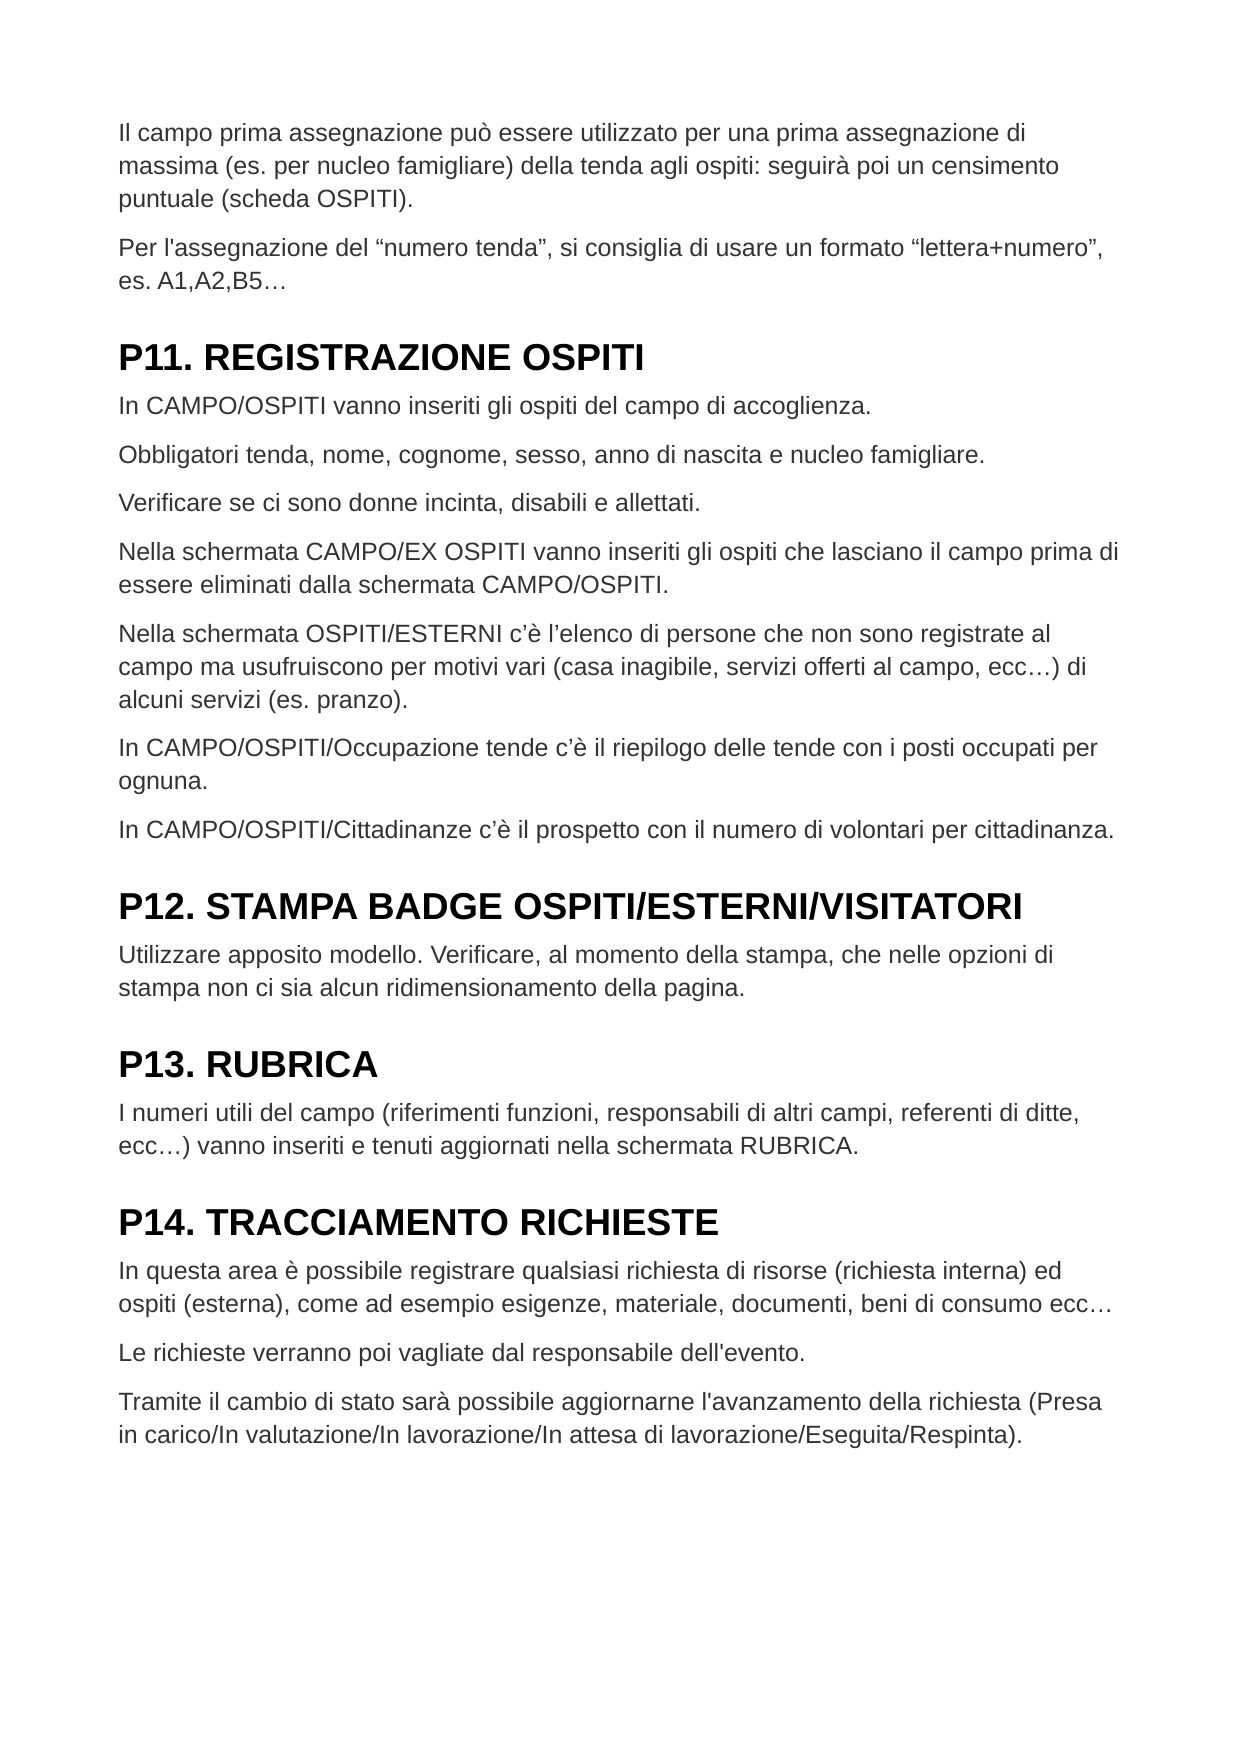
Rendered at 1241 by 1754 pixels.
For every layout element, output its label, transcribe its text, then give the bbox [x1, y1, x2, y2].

text Utilizzare apposito modello. Verificare, al momento della stampa, che nelle opzioni di stampa non ci sia alcun ridimensionamento della pagina. [118, 940, 1122, 1002]
text Obbligatori tenda, nome, cognome, sesso, anno di nascita e nucleo famigliare. [118, 439, 1122, 468]
subtitle P11. REGISTRAZIONE OSPITI [118, 335, 1122, 378]
text Tramite il cambio di stato sarà possibile aggiornarne l'avanzamento della richiesta (Presa in carico/In valutazione/In lavorazione/In attesa di lavorazione/Eseguita/Respinta). [118, 1387, 1122, 1448]
text Nella schermata OSPITI/ESTERNI c’è l’elenco di persone che non sono registrate al campo ma usufruiscono per motivi vari (casa inagibile, servizi offerti al campo, ecc…) di alcuni servizi (es. pranzo). [118, 618, 1122, 713]
text Verificare se ci sono donne incinta, disabili e allettati. [118, 488, 1122, 517]
text In CAMPO/OSPITI/Occupazione tende c’è il riepilogo delle tende con i posti occupati per ognuna. [118, 733, 1122, 795]
text In CAMPO/OSPITI/Cittadinanze c’è il prospetto con il numero di volontari per cittadinanza. [118, 815, 1122, 844]
subtitle P14. TRACCIAMENTO RICHIESTE [118, 1201, 1122, 1244]
text Il campo prima assegnazione può essere utilizzato per una prima assegnazione di massima (es. per nucleo famigliare) della tenda agli ospiti: seguirà poi un censimento puntuale (scheda OSPITI). [118, 118, 1122, 213]
text Le richieste verranno poi vagliate dal responsabile dell'evento. [118, 1338, 1122, 1367]
text Per l'assegnazione del “numero tenda”, si consiglia di usare un formato “lettera+numero”, es. A1,A2,B5… [118, 233, 1122, 294]
text In CAMPO/OSPITI vanno inseriti gli ospiti del campo di accoglienza. [118, 391, 1122, 420]
text In questa area è possibile registrare qualsiasi richiesta di risorse (richiesta interna) ed ospiti (esterna), come ad esempio esigenze, materiale, documenti, beni di consumo ecc… [118, 1256, 1122, 1318]
subtitle P13. RUBRICA [118, 1042, 1122, 1086]
text I numeri utili del campo (riferimenti funzioni, responsabili di altri campi, referenti di ditte, ecc…) vanno inseriti e tenuti aggiornati nella schermata RUBRICA. [118, 1098, 1122, 1160]
subtitle P12. STAMPA BADGE OSPITI/ESTERNI/VISITATORI [118, 884, 1122, 927]
text Nella schermata CAMPO/EX OSPITI vanno inseriti gli ospiti che lasciano il campo prima di essere eliminati dalla schermata CAMPO/OSPITI. [118, 537, 1122, 599]
